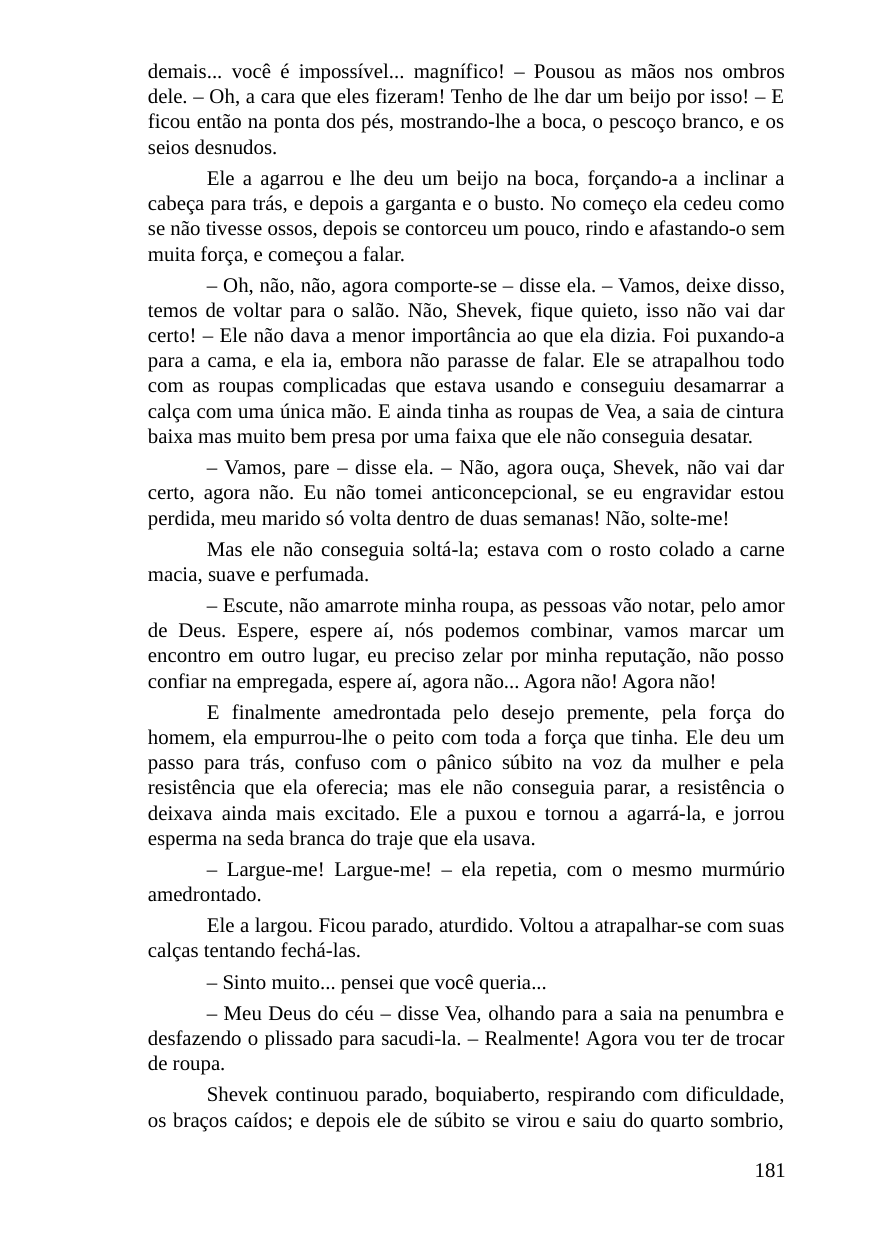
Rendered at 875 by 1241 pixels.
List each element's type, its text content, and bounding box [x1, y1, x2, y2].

text Shevek continuou parado, boquiaberto, respirando com dificuldade, os braços caídos; e depois ele de súbito se virou e saiu do quarto sombrio, [148, 1082, 786, 1132]
text E finalmente amedrontada pelo desejo premente, pela força do homem, ela empurrou-lhe o peito com toda a força que tinha. Ele deu um passo para trás, confuso com o pânico súbito na voz da mulher e pela resistência que ela oferecia; mas ele não conseguia parar, a resistência o deixava ainda mais excitado. Ele a puxou e tornou a agarrá-la, e jorrou esperma na seda branca do traje que ela usava. [148, 700, 786, 850]
text – Meu Deus do céu – disse Vea, olhando para a saia na penumbra e desfazendo o plissado para sacudi-la. – Realmente! Agora vou ter de trocar de roupa. [148, 1001, 786, 1075]
text Ele a largou. Ficou parado, aturdido. Voltou a atrapalhar-se com suas calças tentando fechá-las. [148, 913, 786, 962]
text – Sinto muito... pensei que você queria... [148, 969, 786, 994]
text Mas ele não conseguia soltá-la; estava com o rosto colado a carne macia, suave e perfumada. [148, 537, 786, 586]
text Ele a agarrou e lhe deu um beijo na boca, forçando-a a inclinar a cabeça para trás, e depois a garganta e o busto. No começo ela cedeu como se não tivesse ossos, depois se contorceu um pouco, rindo e afastando-o sem muita força, e começou a falar. [148, 166, 786, 266]
text demais... você é impossível... magnífico! – Pousou as mãos nos ombros dele. – Oh, a cara que eles fizeram! Tenho de lhe dar um beijo por isso! – E ficou então na ponta dos pés, mostrando-lhe a boca, o pescoço branco, e os seios desnudos. [148, 59, 786, 159]
text – Escute, não amarrote minha roupa, as pessoas vão notar, pelo amor de Deus. Espere, espere aí, nós podemos combinar, vamos marcar um encontro em outro lugar, eu preciso zelar por minha reputação, não posso confiar na empregada, espere aí, agora não... Agora não! Agora não! [148, 593, 786, 693]
text – Oh, não, não, agora comporte-se – disse ela. – Vamos, deixe disso, temos de voltar para o salão. Não, Shevek, fique quieto, isso não vai dar certo! – Ele não dava a menor importância ao que ela dizia. Foi puxando-a para a cama, e ela ia, embora não parasse de falar. Ele se atrapalhou todo com as roupas complicadas que estava usando e conseguiu desamarrar a calça com uma única mão. E ainda tinha as roupas de Vea, a saia de cintura baixa mas muito bem presa por uma faixa que ele não conseguia desatar. [148, 273, 786, 448]
text – Vamos, pare – disse ela. – Não, agora ouça, Shevek, não vai dar certo, agora não. Eu não tomei anticoncepcional, se eu engravidar estou perdida, meu marido só volta dentro de duas semanas! Não, solte-me! [148, 455, 786, 529]
text – Largue-me! Largue-me! – ela repetia, com o mesmo murmúrio amedrontado. [148, 857, 786, 906]
